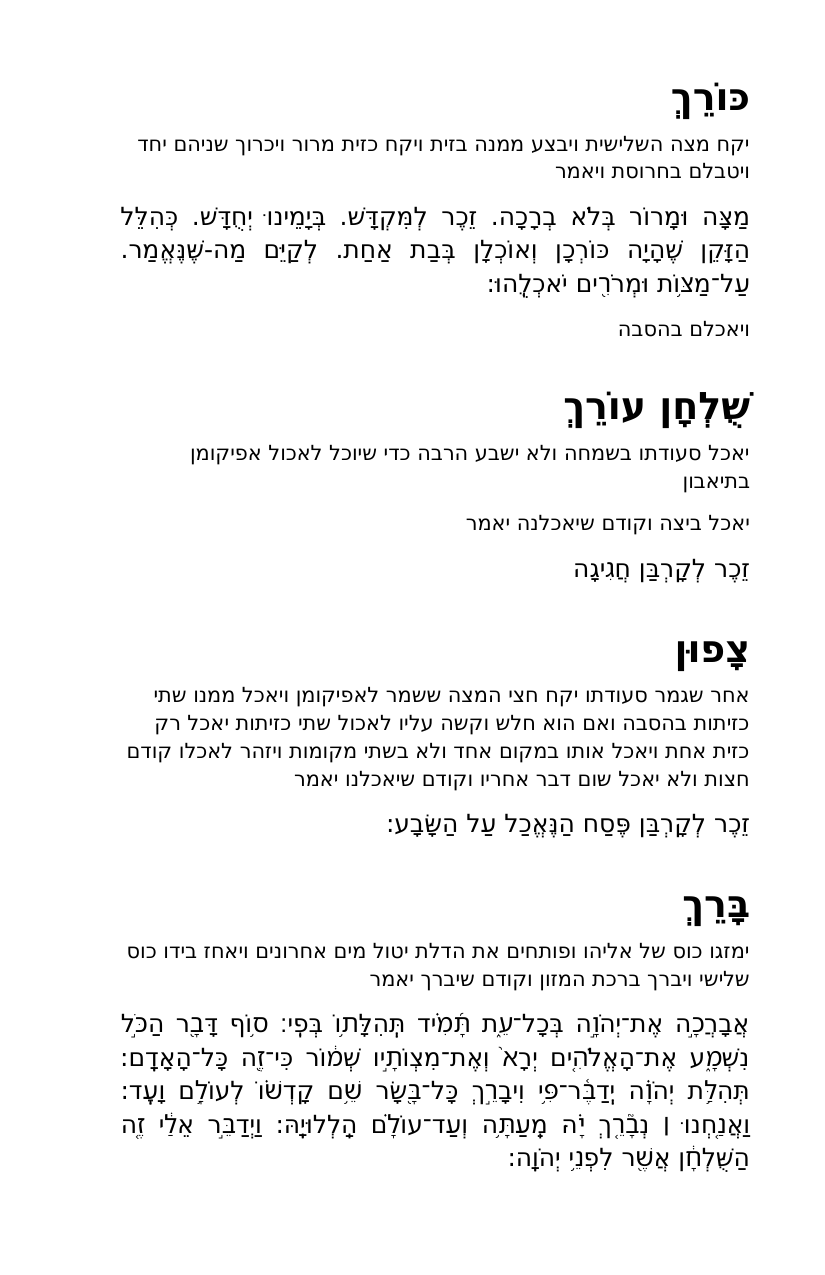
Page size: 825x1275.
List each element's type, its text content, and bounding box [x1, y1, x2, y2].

text יקח מצה השלישית ויבצע ממנה בזית ויקח כזית מרור ויכרוך שניהם יחד ויטבלם בחרוסת ויאמר [120, 132, 750, 184]
subtitle בָּרֵךְ [120, 882, 750, 927]
text אֲבָרֲכָ֣ה אֶת־יְהֹוָ֣ה בְּכָל־עֵ֑ת תָּ֝מִ֗יד תְּֽהִלָּת֥וֹ בְּפִֽי׃ ס֥וֹף דָּבָ֖ר הַכֹּ֣ל נִשְׁמָ֑ע אֶת־הָאֱלֹהִ֤ים יְרָא֙ וְאֶת־מִצְוֺתָ֣יו שְׁמ֔וֹר כִּי־זֶ֖ה כָּל־הָאָדָֽם: תְּהִלַּ֥ת יְהֹוָ֗ה יְֽדַבֶּ֫ר־פִּ֥י וִיבָרֵ֣ךְ כָּל־בָּ֭שָׂר שֵׁ֥ם קָדְשׁ֗וֹ לְעוֹלָ֥ם וָעֶֽד: וַאֲנַ֤חְנוּ ׀ נְבָ֘רֵ֤ךְ יָ֗הּ מֵֽעַתָּ֥ה וְעַד־עוֹלָ֗ם הַֽלְלוּיָֽהּ: וַיְדַבֵּ֣ר אֵלַ֔י זֶ֚ה הַשֻּׁלְחָ֔ן אֲשֶׁ֖ר לִפְנֵ֥י יְהֹוָֽה: [120, 1009, 750, 1173]
text אחר שגמר סעודתו יקח חצי המצה ששמר לאפיקומן ויאכל ממנו שתי כזיתות בהסבה ואם הוא חלש וקשה עליו לאכול שתי כזיתות יאכל רק כזית אחת ויאכל אותו במקום אחד ולא בשתי מקומות ויזהר לאכלו קודם חצות ולא יאכל שום דבר אחריו וקודם שיאכלנו יאמר [120, 683, 750, 791]
text זֵכֶר לְקָרְבַּן פֶּסַח הַנֶּאֱכַל עַל הַשָּׂבָע: [120, 809, 750, 838]
subtitle כּוֹרֵךְ [120, 75, 750, 119]
text מַצָּה וּמָרוֹר בְּלֹא בְרָכָה. זֵכֶר לְמִּקְדָּשׁ. בְּיָמֵינוּ יְחֻדָּשׁ. כְּהִלֵּל הַזָּקֵן שֶׁהָיָה כּוֹרְכָן וְאוֹכְלָן בְּבַת אַחַת. לְקַיֵּם מַה-שֶּׁנֶּאֱמַר. עַל־מַצּ֥וֹת וּמְרֹרִ֖ים יֹאכְלֻֽהוּ: [120, 202, 750, 298]
text זֵכֶר לְקָרְבַּן חֲגׅיגָה [120, 554, 750, 583]
text יאכל ביצה וקודם שיאכלנה יאמר [120, 511, 750, 536]
text ימזגו כוס של אליהו ופותחים את הדלת יטול מים אחרונים ויאחז בידו כוס שלישי ויברך ברכת המזון וקודם שיברך יאמר [120, 939, 750, 991]
subtitle צָפוּן [120, 627, 750, 671]
text ויאכלם בהסבה [120, 317, 750, 341]
text יאכל סעודתו בשמחה ולא ישבע הרבה כדי שיוכל לאכול אפיקומן בתיאבון [120, 441, 750, 493]
subtitle שֻׁלְחָן עוֹרֵךְ [120, 384, 750, 429]
